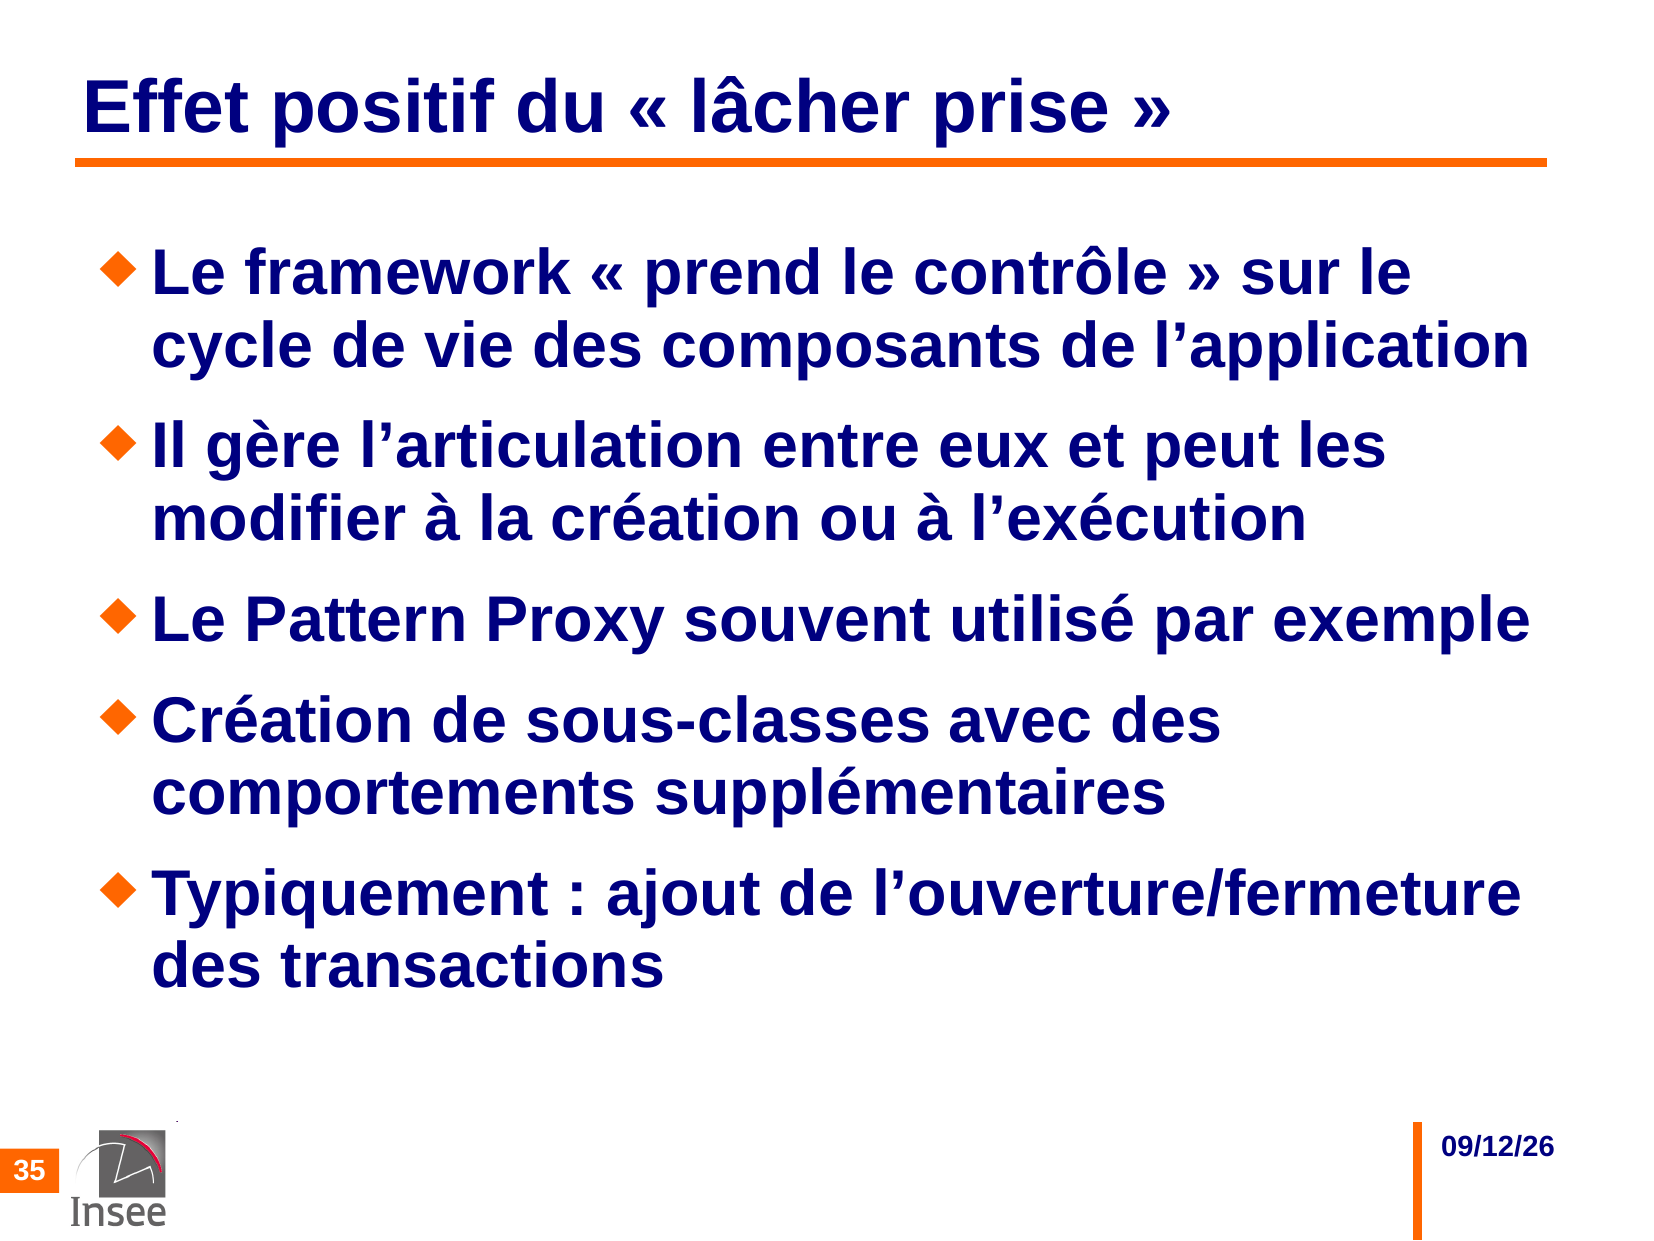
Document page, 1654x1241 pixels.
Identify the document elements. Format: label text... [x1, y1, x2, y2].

picture [62, 1121, 178, 1241]
list Le framework « prend le contrôle » sur le cycle de vie des composants de l’application Il gère l’articulation entre eux et peut les modifier à la création ou à l’exécution Le Pattern Proxy souvent utilisé par exemple Création de sous-classes avec des comportements supplémentaires Typiquement : ajout de l’ouverture/fermeture des transactions [82, 236, 1571, 1052]
title Effet positif du « lâcher prise » [82, 49, 1619, 163]
